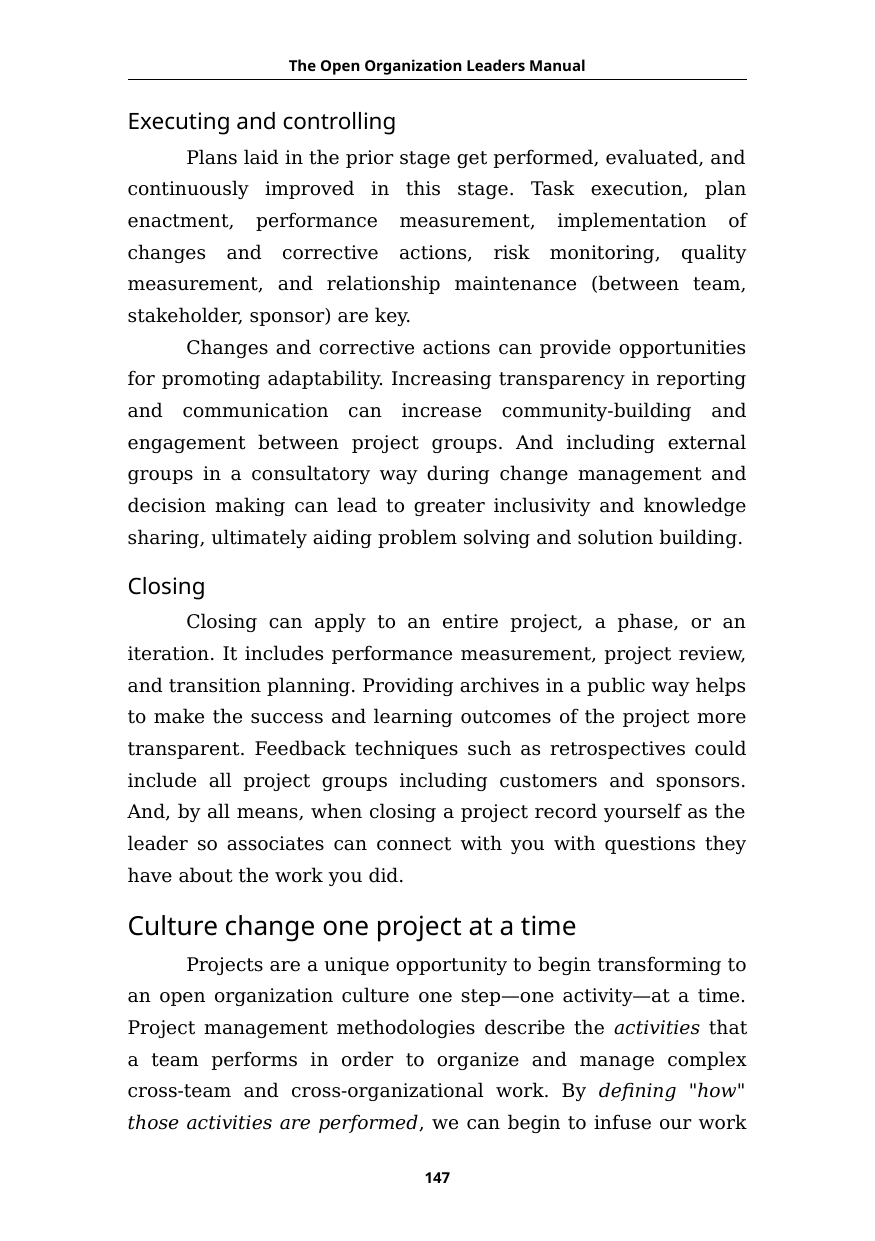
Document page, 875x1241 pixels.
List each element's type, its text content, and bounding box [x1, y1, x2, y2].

text Plans laid in the prior stage get performed, evaluated, and continuously improved in this stage. Task execution, plan enactment, performance measurement, implementation of changes and corrective actions, risk monitoring, quality measurement, and relationship maintenance (between team, stakeholder, sponsor) are key. [127, 147, 747, 327]
text Closing can apply to an entire project, a phase, or an iteration. It includes performance measurement, project review, and transition planning. Providing archives in a public way helps to make the success and learning outcomes of the project more transparent. Feedback techniques such as retrospectives could include all project groups including customers and sponsors. And, by all means, when closing a project record yourself as the leader so associates can connect with you with questions they have about the work you did. [127, 611, 747, 886]
text Changes and corrective actions can provide opportunities for promoting adaptability. Increasing transparency in reporting and communication can increase community-building and engagement between project groups. And including external groups in a consultatory way during change management and decision making can lead to greater inclusivity and knowledge sharing, ultimately aiding problem solving and solution building. [127, 337, 747, 548]
subtitle Closing [127, 573, 747, 599]
subtitle Culture change one project at a time [127, 911, 747, 941]
subtitle Executing and controlling [127, 109, 747, 135]
text Projects are a unique opportunity to begin transforming to an open organization culture one step—one activity—at a time. Project management methodologies describe the activities that a team performs in order to organize and manage complex cross-team and cross-organizational work. By defining "how" those activities are performed, we can begin to infuse our work [127, 954, 747, 1134]
